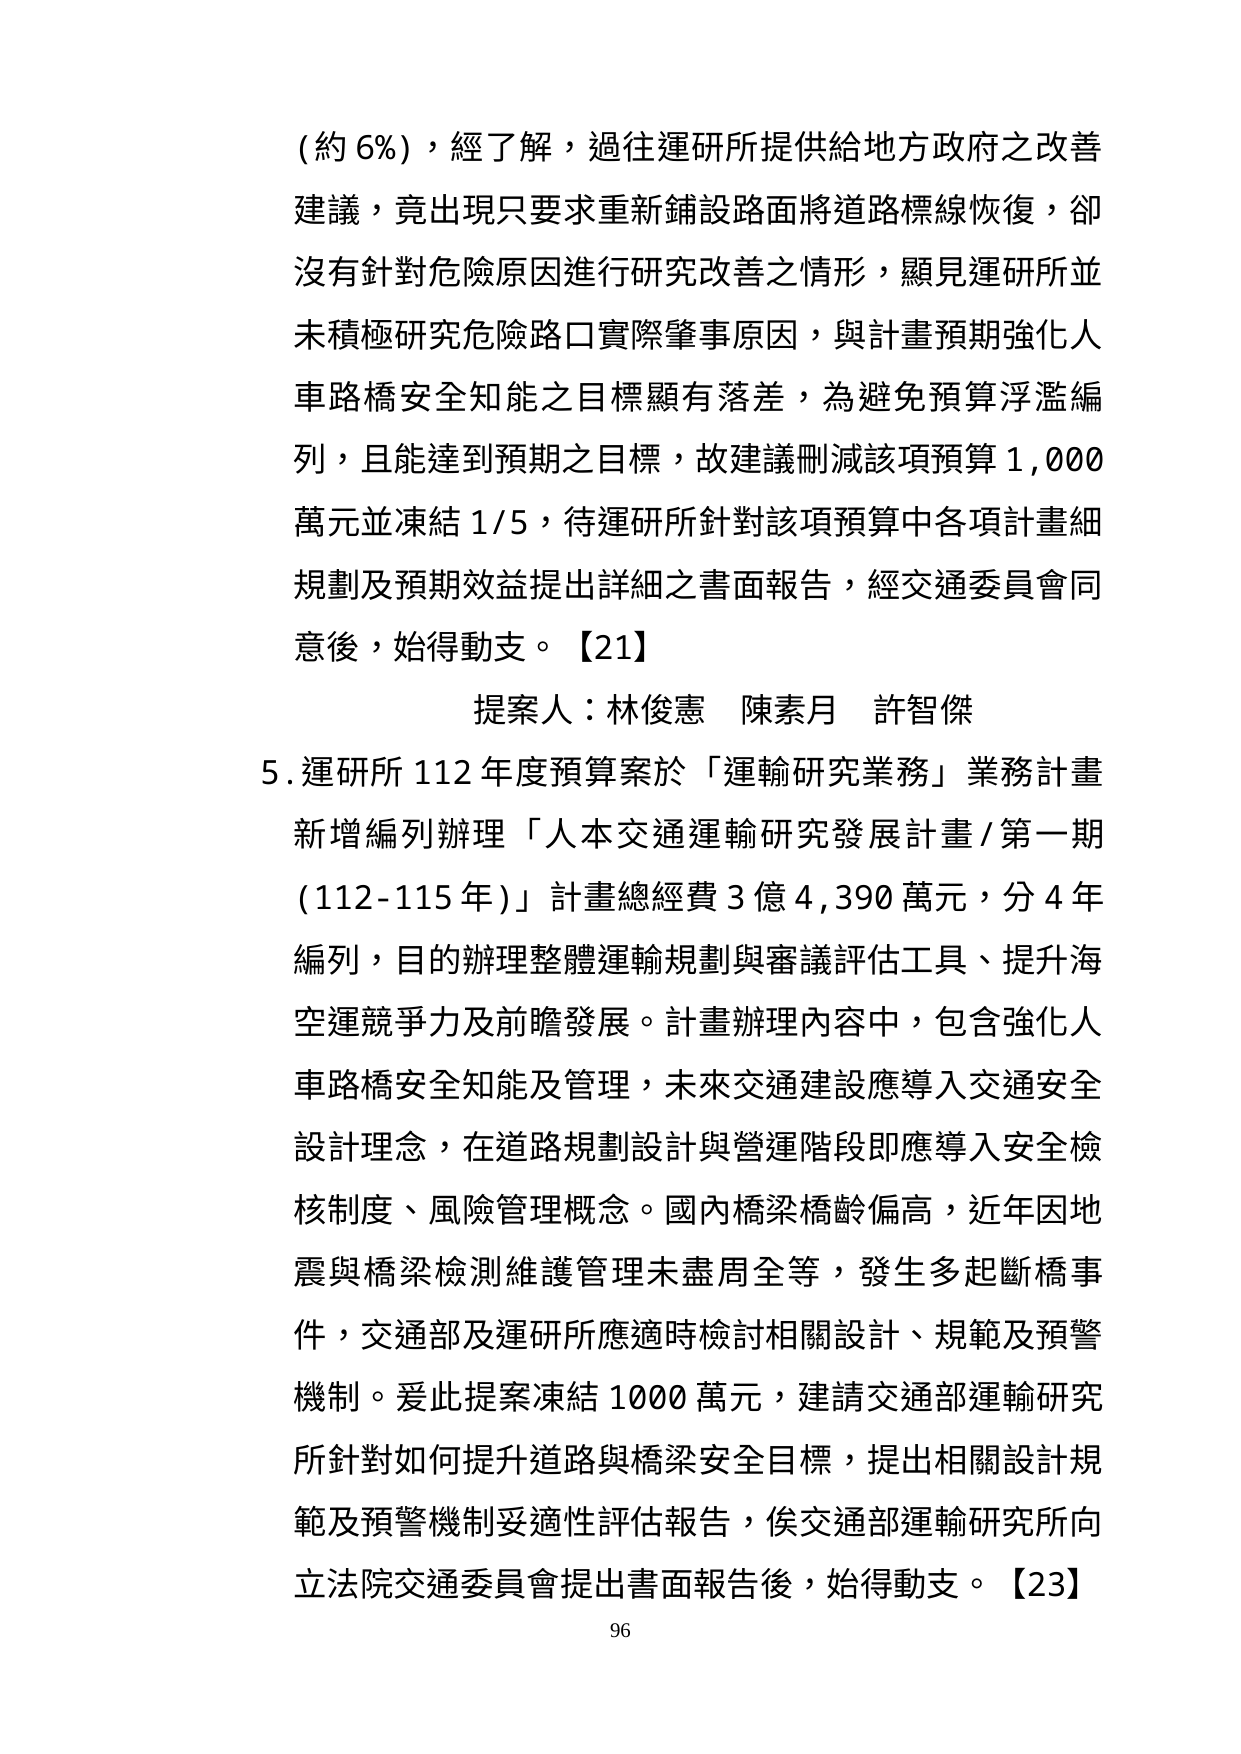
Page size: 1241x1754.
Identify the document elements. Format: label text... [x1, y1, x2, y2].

text 提案人：林俊憲 陳素月 許智傑 [473, 666, 1117, 728]
subtitle 5.運研所112年度預算案於「運輸研究業務」業務計畫新增編列辦理「人本交通運輸研究發展計畫/第一期(112-115年)」計畫總經費3億4,390萬元，分4年編列，目的辦理整體運輸規劃與審議評估工具、提升海空運競爭力及前瞻發展。計畫辦理內容中，包含強化人車路橋安全知能及管理，未來交通建設應導入交通安全設計理念，在道路規劃設計與營運階段即應導入安全檢核制度、風險管理概念。國內橋梁橋齡偏高，近年因地震與橋梁檢測維護管理未盡周全等，發生多起斷橋事件，交通部及運研所應適時檢討相關設計、規範及預警機制。爰此提案凍結1000萬元，建請交通部運輸研究所針對如何提升道路與橋梁安全目標，提出相關設計規範及預警機制妥適性評估報告，俟交通部運輸研究所向立法院交通委員會提出書面報告後，始得動支。【23】 [260, 728, 1104, 1603]
subtitle (約6%)，經了解，過往運研所提供給地方政府之改善建議，竟出現只要求重新鋪設路面將道路標線恢復，卻沒有針對危險原因進行研究改善之情形，顯見運研所並未積極研究危險路口實際肇事原因，與計畫預期強化人車路橋安全知能之目標顯有落差，為避免預算浮濫編列，且能達到預期之目標，故建議刪減該項預算1,000萬元並凍結1/5，待運研所針對該項預算中各項計畫細規劃及預期效益提出詳細之書面報告，經交通委員會同意後，始得動支。【21】 [260, 103, 1104, 666]
